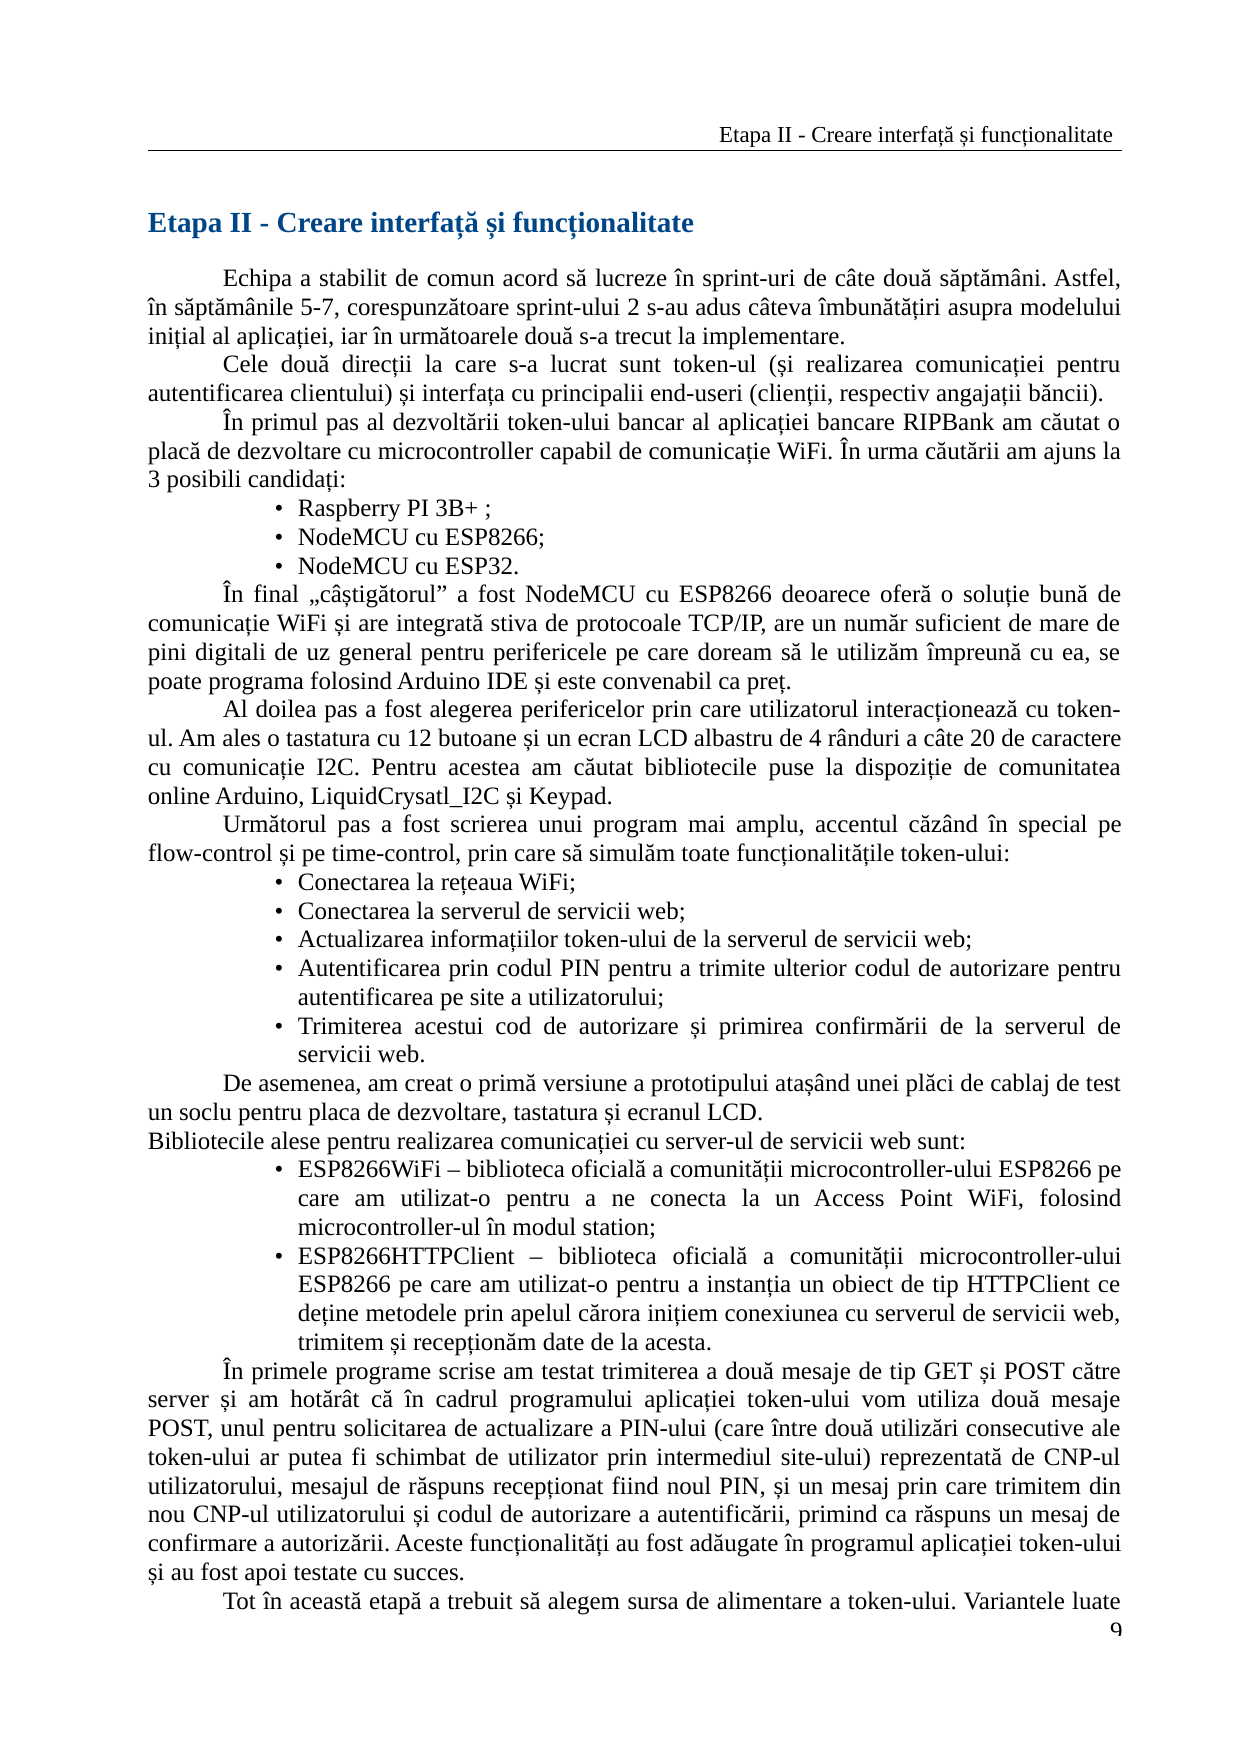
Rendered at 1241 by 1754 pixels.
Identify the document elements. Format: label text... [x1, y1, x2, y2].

text Bibliotecile alese pentru realizarea comunicației cu server-ul de servicii web sunt: [148, 1126, 1122, 1154]
list ESP8266WiFi – biblioteca oficială a comunității microcontroller-ului ESP8266 pe care am utilizat-o pentru a ne conecta la un Access Point WiFi, folosind microcontroller-ul în modul station; [279, 1154, 1122, 1241]
list NodeMCU cu ESP8266; [279, 522, 1122, 551]
list Conectarea la serverul de servicii web; [279, 896, 1122, 924]
list Raspberry PI 3B+ ; [279, 493, 1122, 522]
text Tot în această etapă a trebuit să alegem sursa de alimentare a token-ului. Variantele luate [148, 1586, 1122, 1614]
subtitle Etapa II - Creare interfață și funcționalitate [148, 205, 1122, 238]
list Actualizarea informațiilor token-ului de la serverul de servicii web; [279, 924, 1122, 953]
text De asemenea, am creat o primă versiune a prototipului atașând unei plăci de cablaj de test un soclu pentru placa de dezvoltare, tastatura și ecranul LCD. [148, 1068, 1122, 1126]
list Trimiterea acestui cod de autorizare și primirea confirmării de la serverul de servicii web. [279, 1011, 1122, 1068]
text Următorul pas a fost scrierea unui program mai amplu, accentul căzând în special pe flow-control și pe time-control, prin care să simulăm toate funcționalitățile token-ului: [148, 809, 1122, 867]
text În final „câștigătorul” a fost NodeMCU cu ESP8266 deoarece oferă o soluție bună de comunicație WiFi și are integrată stiva de protocoale TCP/IP, are un număr suficient de mare de pini digitali de uz general pentru perifericele pe care doream să le utilizăm împreună cu ea, se poate programa folosind Arduino IDE și este convenabil ca preț. [148, 579, 1122, 694]
list ESP8266HTTPClient – biblioteca oficială a comunității microcontroller-ului ESP8266 pe care am utilizat-o pentru a instanția un obiect de tip HTTPClient ce deține metodele prin apelul cărora inițiem conexiunea cu serverul de servicii web, trimitem și recepționăm date de la acesta. [279, 1241, 1122, 1356]
list Autentificarea prin codul PIN pentru a trimite ulterior codul de autorizare pentru autentificarea pe site a utilizatorului; [279, 953, 1122, 1011]
text În primul pas al dezvoltării token-ului bancar al aplicației bancare RIPBank am căutat o placă de dezvoltare cu microcontroller capabil de comunicație WiFi. În urma căutării am ajuns la 3 posibili candidați: [148, 407, 1122, 493]
text Al doilea pas a fost alegerea perifericelor prin care utilizatorul interacționează cu token-ul. Am ales o tastatura cu 12 butoane și un ecran LCD albastru de 4 rânduri a câte 20 de caractere cu comunicație I2C. Pentru acestea am căutat bibliotecile puse la dispoziție de comunitatea online Arduino, LiquidCrysatl_I2C și Keypad. [148, 694, 1122, 809]
list Conectarea la rețeaua WiFi; [279, 867, 1122, 896]
list NodeMCU cu ESP32. [279, 551, 1122, 579]
text În primele programe scrise am testat trimiterea a două mesaje de tip GET și POST către server și am hotărât că în cadrul programului aplicației token-ului vom utiliza două mesaje POST, unul pentru solicitarea de actualizare a PIN-ului (care între două utilizări consecutive ale token-ului ar putea fi schimbat de utilizator prin intermediul site-ului) reprezentată de CNP-ul utilizatorului, mesajul de răspuns recepționat fiind noul PIN, și un mesaj prin care trimitem din nou CNP-ul utilizatorului și codul de autorizare a autentificării, primind ca răspuns un mesaj de confirmare a autorizării. Aceste funcționalități au fost adăugate în programul aplicației token-ului și au fost apoi testate cu succes. [148, 1356, 1122, 1586]
text Cele două direcții la care s-a lucrat sunt token-ul (și realizarea comunicației pentru autentificarea clientului) și interfața cu principalii end-useri (clienții, respectiv angajații băncii). [148, 349, 1122, 407]
text Echipa a stabilit de comun acord să lucreze în sprint-uri de câte două săptămâni. Astfel, în săptămânile 5-7, corespunzătoare sprint-ului 2 s-au adus câteva îmbunătățiri asupra modelului inițial al aplicației, iar în următoarele două s-a trecut la implementare. [148, 263, 1122, 349]
